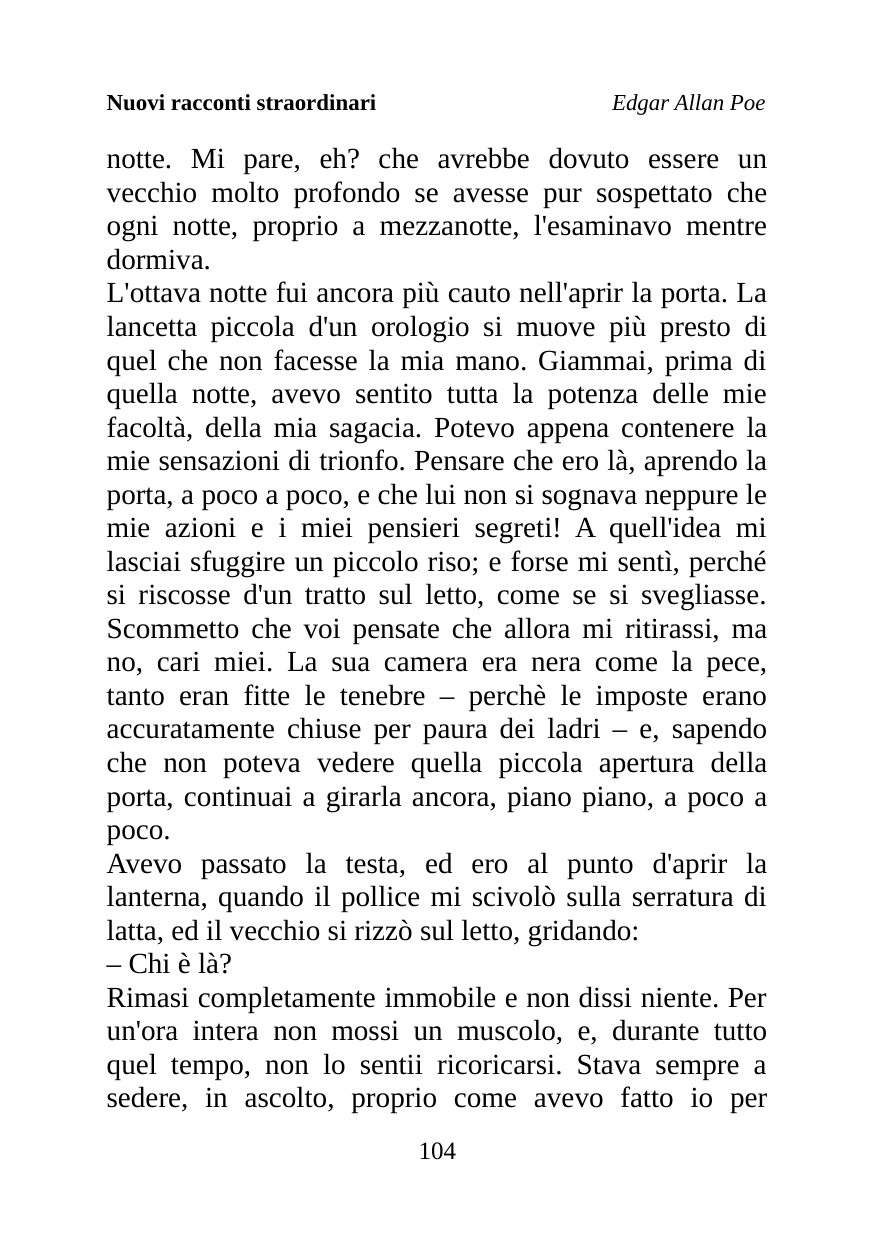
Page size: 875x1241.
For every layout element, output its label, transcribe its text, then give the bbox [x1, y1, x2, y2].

text – Chi è là? [106, 946, 768, 980]
text L'ottava notte fui ancora più cauto nell'aprir la porta. La lancetta piccola d'un orologio si muove più presto di quel che non facesse la mia mano. Giammai, prima di quella notte, avevo sentito tutta la potenza delle mie facoltà, della mia sagacia. Potevo appena contenere la mie sensazioni di trionfo. Pensare che ero là, aprendo la porta, a poco a poco, e che lui non si sognava neppure le mie azioni e i miei pensieri segreti! A quell'idea mi lasciai sfuggire un piccolo riso; e forse mi sentì, perché si riscosse d'un tratto sul letto, come se si svegliasse. Scommetto che voi pensate che allora mi ritirassi, ma no, cari miei. La sua camera era nera come la pece, tanto eran fitte le tenebre – perchè le imposte erano accuratamente chiuse per paura dei ladri – e, sapendo che non poteva vedere quella piccola apertura della porta, continuai a girarla ancora, piano piano, a poco a poco. [106, 276, 768, 846]
text notte. Mi pare, eh? che avrebbe dovuto essere un vecchio molto profondo se avesse pur sospettato che ogni notte, proprio a mezzanotte, l'esaminavo mentre dormiva. [106, 141, 768, 276]
text Rimasi completamente immobile e non dissi niente. Per un'ora intera non mossi un muscolo, e, durante tutto quel tempo, non lo sentii ricoricarsi. Stava sempre a sedere, in ascolto, proprio come avevo fatto io per [106, 980, 768, 1114]
text Avevo passato la testa, ed ero al punto d'aprir la lanterna, quando il pollice mi scivolò sulla serratura di latta, ed il vecchio si rizzò sul letto, gridando: [106, 846, 768, 946]
